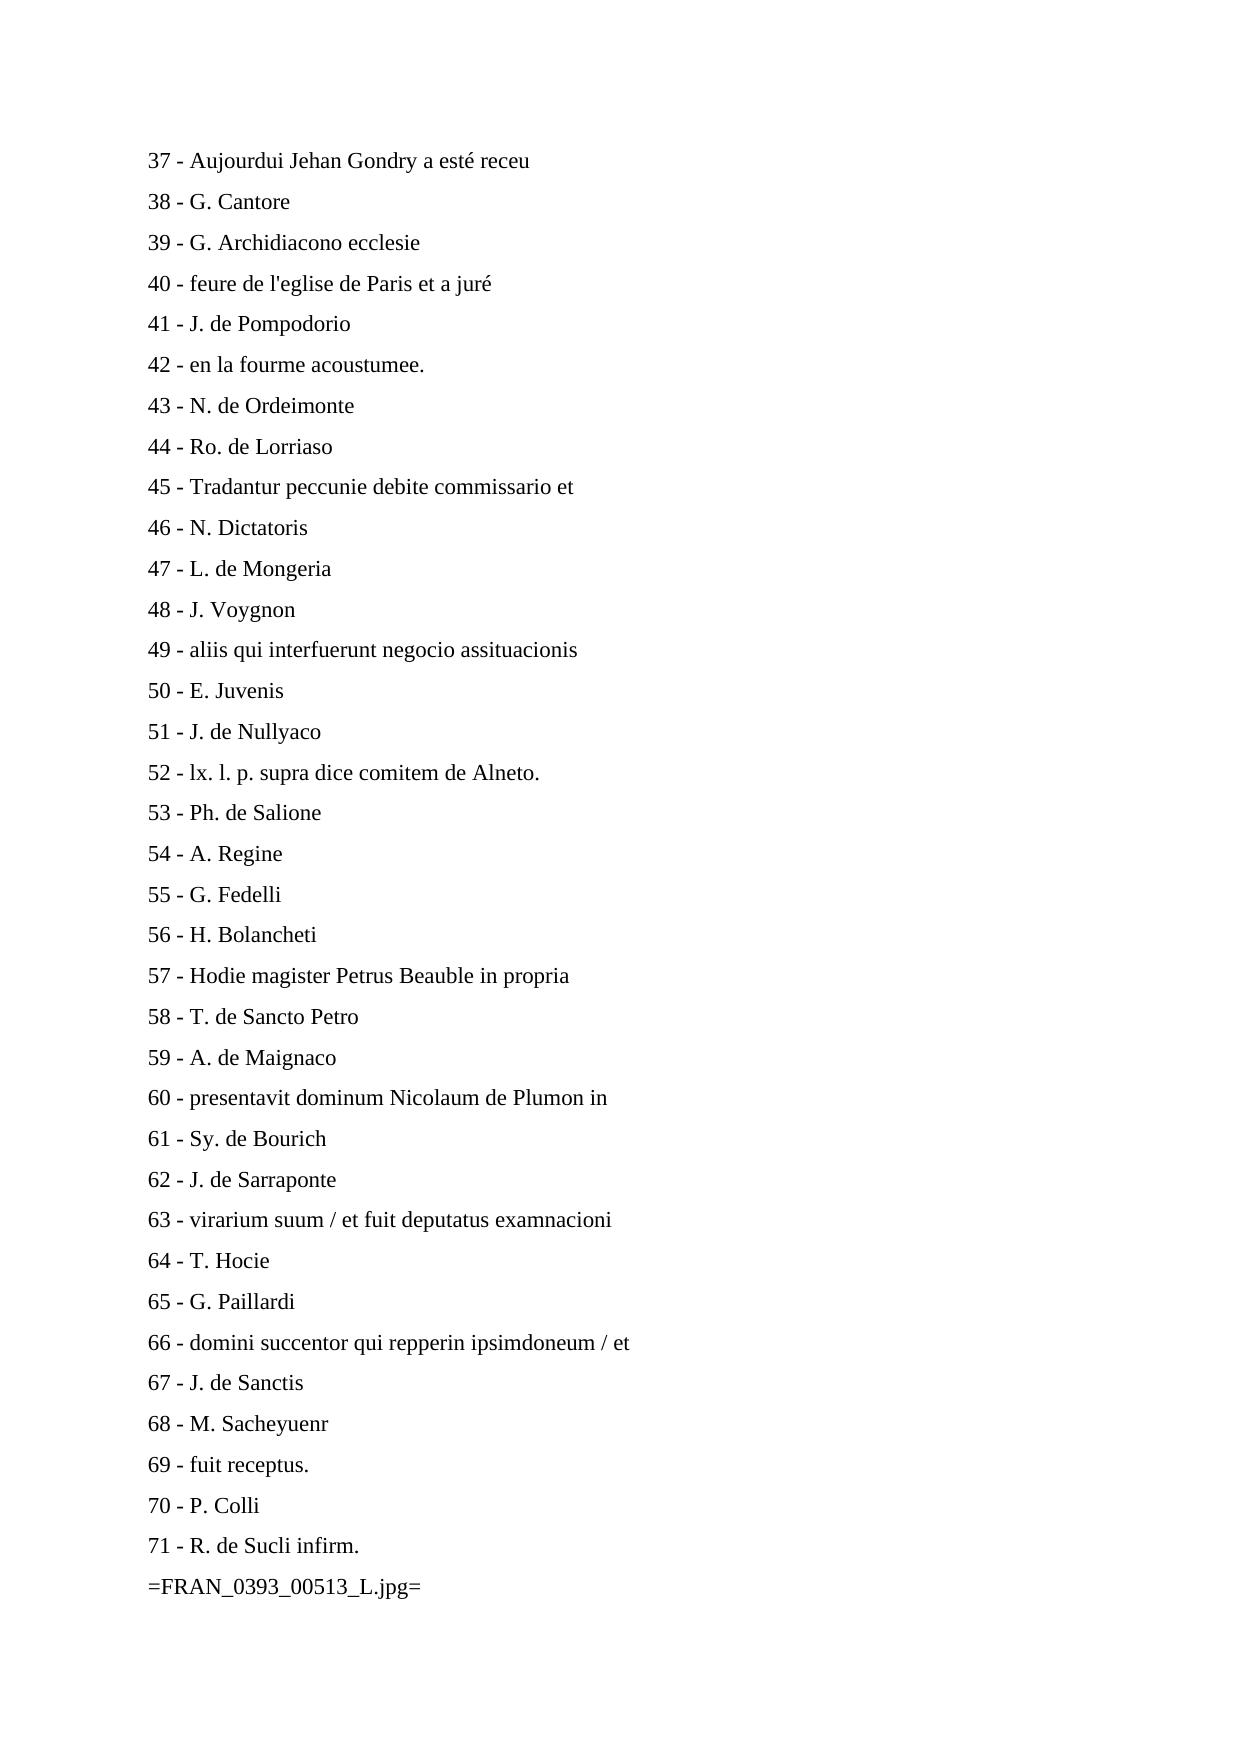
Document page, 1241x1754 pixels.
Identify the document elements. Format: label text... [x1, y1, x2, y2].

text 38 - G. Cantore [148, 188, 1093, 215]
text 61 - Sy. de Bourich [148, 1125, 1093, 1151]
text 65 - G. Paillardi [148, 1288, 1093, 1314]
text 57 - Hodie magister Petrus Beauble in propria [148, 962, 1093, 988]
text 54 - A. Regine [148, 840, 1093, 866]
text 50 - E. Juvenis [148, 677, 1093, 703]
text 46 - N. Dictatoris [148, 514, 1093, 541]
text 66 - domini succentor qui repperin ipsimdoneum / et [148, 1329, 1093, 1355]
text 63 - virarium suum / et fuit deputatus examnacioni [148, 1207, 1093, 1233]
text 49 - aliis qui interfuerunt negocio assituacionis [148, 636, 1093, 663]
text 51 - J. de Nullyaco [148, 718, 1093, 744]
text 58 - T. de Sancto Petro [148, 1003, 1093, 1029]
text 53 - Ph. de Salione [148, 799, 1093, 826]
text 62 - J. de Sarraponte [148, 1166, 1093, 1192]
text 52 - lx. l. p. supra dice comitem de Alneto. [148, 758, 1093, 785]
text 39 - G. Archidiacono ecclesie [148, 229, 1093, 255]
text 55 - G. Fedelli [148, 881, 1093, 907]
text 69 - fuit receptus. [148, 1451, 1093, 1477]
text 47 - L. de Mongeria [148, 555, 1093, 581]
text 41 - J. de Pompodorio [148, 311, 1093, 337]
text 68 - M. Sacheyuenr [148, 1410, 1093, 1437]
text 37 - Aujourdui Jehan Gondry a esté receu [148, 148, 1093, 174]
text 70 - P. Colli [148, 1492, 1093, 1518]
text 67 - J. de Sanctis [148, 1369, 1093, 1396]
text 59 - A. de Maignaco [148, 1044, 1093, 1070]
text 42 - en la fourme acoustumee. [148, 351, 1093, 378]
text 48 - J. Voygnon [148, 596, 1093, 622]
text 56 - H. Bolancheti [148, 921, 1093, 948]
text 43 - N. de Ordeimonte [148, 392, 1093, 418]
text 60 - presentavit dominum Nicolaum de Plumon in [148, 1084, 1093, 1111]
text 44 - Ro. de Lorriaso [148, 433, 1093, 459]
text 40 - feure de l'eglise de Paris et a juré [148, 270, 1093, 296]
text 71 - R. de Sucli infirm. [148, 1532, 1093, 1559]
text 45 - Tradantur peccunie debite commissario et [148, 473, 1093, 500]
text 64 - T. Hocie [148, 1247, 1093, 1274]
text =FRAN_0393_00513_L.jpg= [148, 1573, 1093, 1599]
